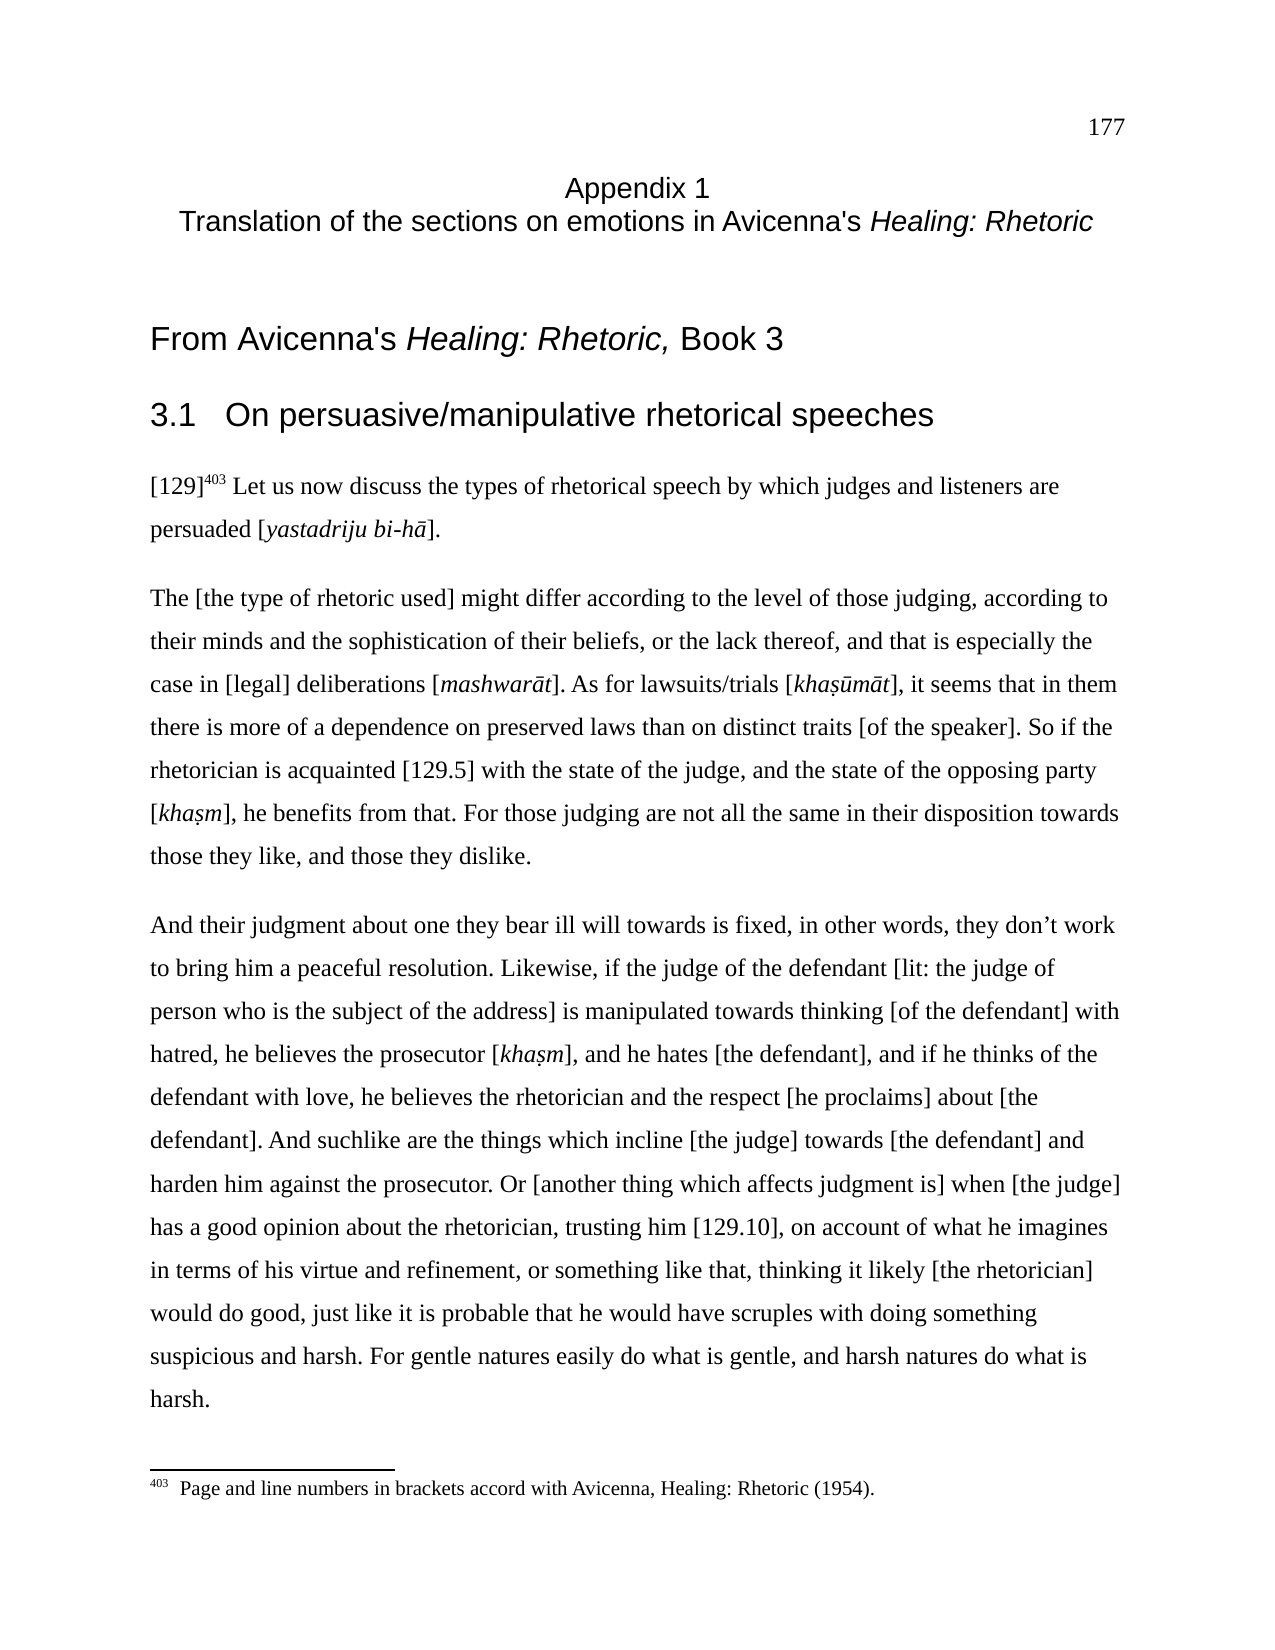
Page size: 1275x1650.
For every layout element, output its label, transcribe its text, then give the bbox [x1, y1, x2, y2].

text And their judgment about one they bear ill will towards is fixed, in other words, they don’t work to bring him a peaceful resolution. Likewise, if the judge of the defendant [lit: the judge of person who is the subject of the address] is manipulated towards thinking [of the defendant] with hatred, he believes the prosecutor [khaṣm], and he hates [the defendant], and if he thinks of the defendant with love, he believes the rhetorician and the respect [he proclaims] about [the defendant]. And suchlike are the things which incline [the judge] towards [the defendant] and harden him against the prosecutor. Or [another thing which affects judgment is] when [the judge] has a good opinion about the rhetorician, trusting him [129.10], on account of what he imagines in terms of his virtue and refinement, or something like that, thinking it likely [the rhetorician] would do good, just like it is probable that he would have scruples with doing something suspicious and harsh. For gentle natures easily do what is gentle, and harsh natures do what is harsh. [150, 910, 1125, 1413]
subtitle 3.1 On persuasive/manipulative rhetorical speeches [150, 395, 1125, 433]
text Page and line numbers in brackets accord with Avicenna, Healing: Rhetoric (1954). [150, 1476, 1125, 1500]
text The [the type of rhetoric used] might differ according to the level of those judging, according to their minds and the sophistication of their beliefs, or the lack thereof, and that is especially the case in [legal] deliberations [mashwarāt]. As for lawsuits/trials [khaṣūmāt], it seems that in them there is more of a dependence on preserved laws than on distinct traits [of the speaker]. So if the rhetorician is acquainted [129.5] with the state of the judge, and the state of the opposing party [khaṣm], he benefits from that. For those judging are not all the same in their disposition towards those they like, and those they dislike. [150, 583, 1125, 870]
subtitle Appendix 1 [150, 171, 1125, 204]
subtitle From Avicenna's Healing: Rhetoric, Book 3 [150, 319, 1125, 357]
text [129] Let us now discuss the types of rhetorical speech by which judges and listeners are persuaded [yastadriju bi-hā]. [150, 471, 1125, 543]
subtitle Translation of the sections on emotions in Avicenna's Healing: Rhetoric [150, 204, 1125, 238]
